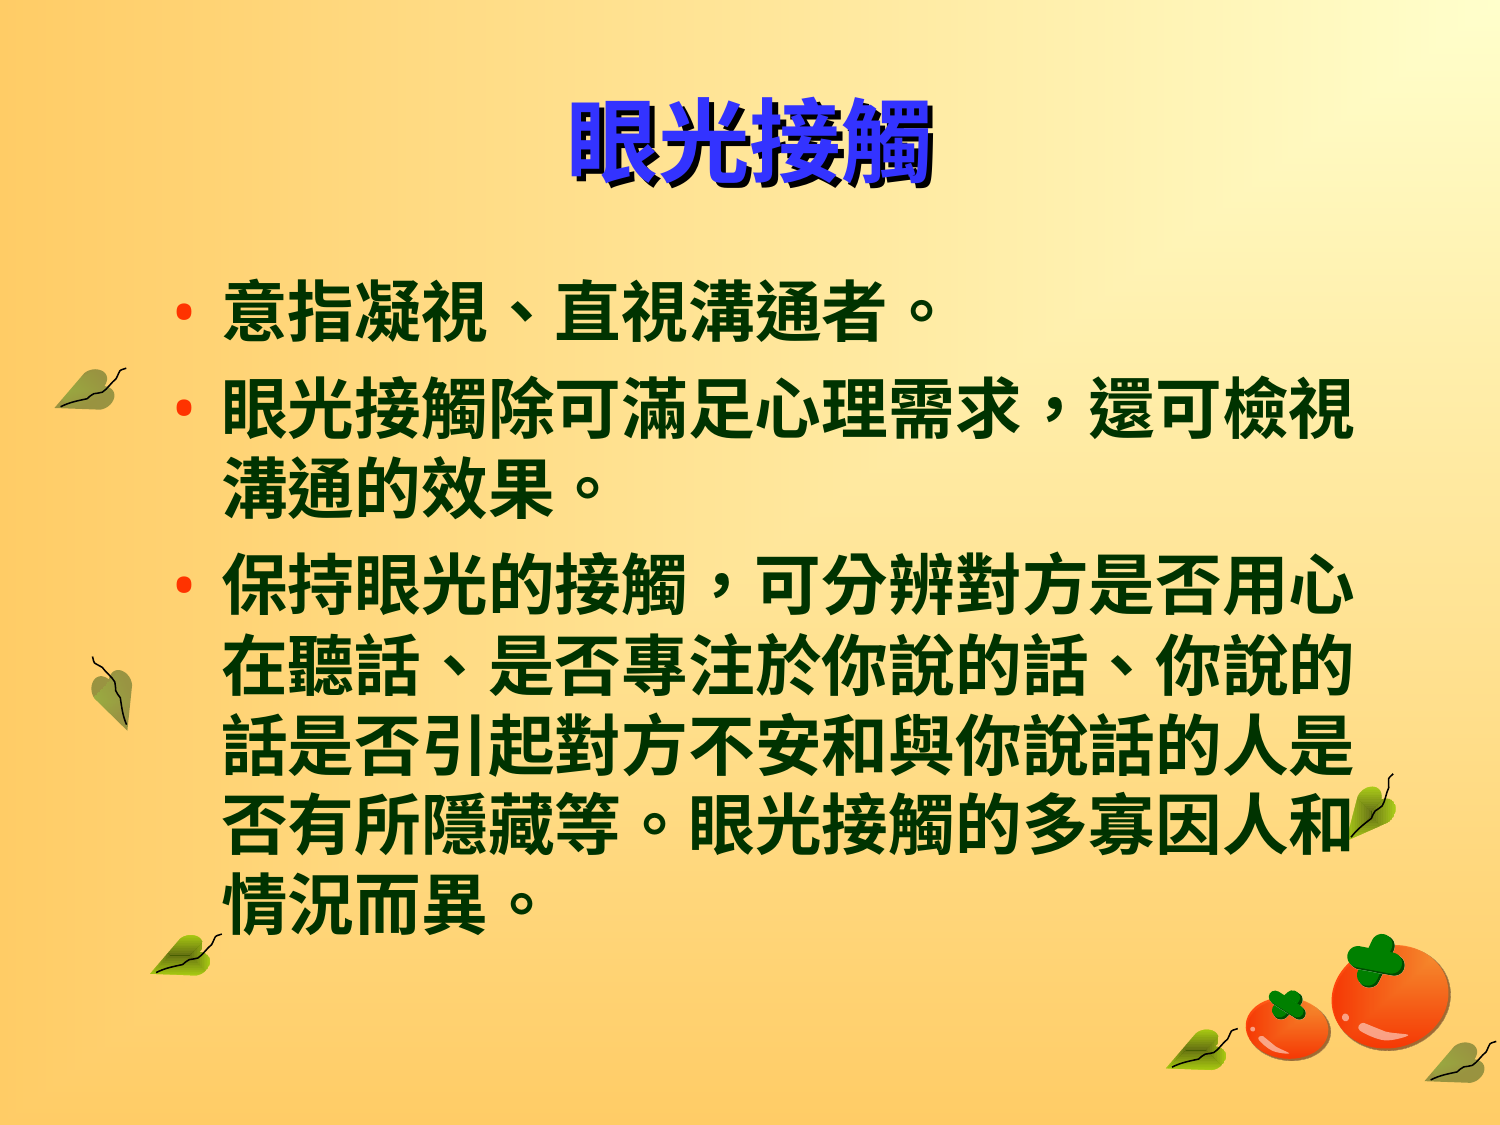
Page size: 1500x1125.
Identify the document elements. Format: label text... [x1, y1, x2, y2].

picture [0, 0, 1500, 1125]
list 意指凝視、直視溝通者。 眼光接觸除可滿足心理需求，還可檢視溝通的效果。 保持眼光的接觸，可分辨對方是否用心在聽話、是否專注於你說的話、你說的話是否引起對方不安和與你說話的人是否有所隱藏等。眼光接觸的多寡因人和情況而異。 [150, 262, 1426, 1006]
title 眼光接觸 [75, 45, 1426, 233]
